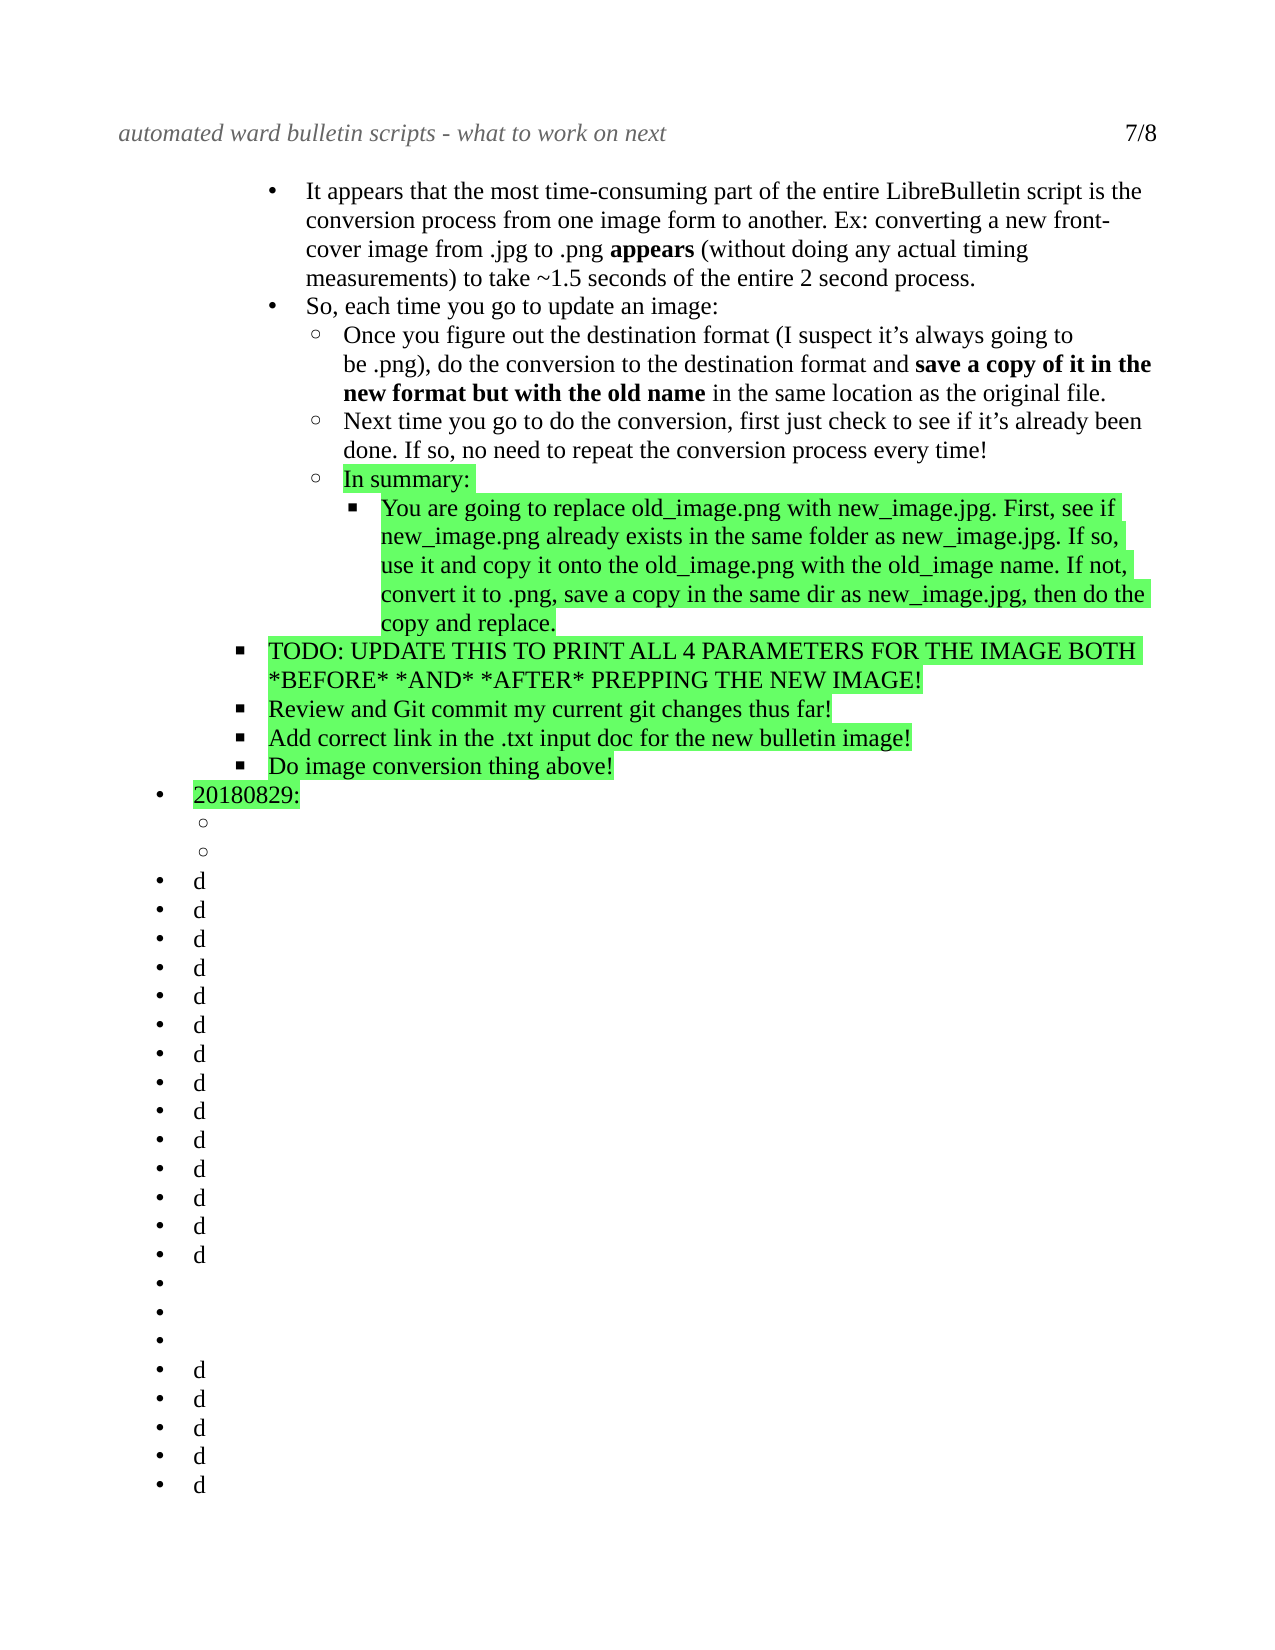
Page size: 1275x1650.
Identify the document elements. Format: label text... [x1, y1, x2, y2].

list d [156, 1470, 1157, 1499]
list d [156, 1039, 1157, 1068]
list d [156, 1413, 1157, 1441]
list d [156, 1068, 1157, 1096]
list d [156, 1240, 1157, 1269]
list d [156, 1154, 1157, 1183]
list d [156, 1183, 1157, 1211]
list d [156, 1125, 1157, 1154]
list 20180829: [156, 780, 1157, 809]
list Next time you go to do the conversion, first just check to see if it’s already been done. If so, no need to repeat the conversion process every time! [306, 406, 1157, 464]
list d [156, 895, 1157, 924]
list In summary: [306, 464, 1157, 493]
list d [156, 1441, 1157, 1470]
list d [156, 981, 1157, 1010]
list d [156, 924, 1157, 953]
list d [156, 1010, 1157, 1039]
list Review and Git commit my current git changes thus far! [231, 694, 1157, 723]
list You are going to replace old_image.png with new_image.jpg. First, see if new_image.png already exists in the same folder as new_image.jpg. If so, use it and copy it onto the old_image.png with the old_image name. If not, convert it to .png, save a copy in the same dir as new_image.jpg, then do the copy and replace. [343, 493, 1157, 636]
list Once you figure out the destination format (I suspect it’s always going to be .png), do the conversion to the destination format and save a copy of it in the new format but with the old name in the same location as the original file. [306, 320, 1157, 406]
list Do image conversion thing above! [231, 751, 1157, 780]
list So, each time you go to update an image: [268, 291, 1157, 320]
list d [156, 953, 1157, 981]
list TODO: UPDATE THIS TO PRINT ALL 4 PARAMETERS FOR THE IMAGE BOTH *BEFORE* *AND* *AFTER* PREPPING THE NEW IMAGE! [231, 636, 1157, 694]
list Add correct link in the .txt input doc for the new bulletin image! [231, 723, 1157, 751]
list d [156, 1096, 1157, 1125]
list d [156, 1355, 1157, 1384]
list d [156, 1384, 1157, 1413]
list d [156, 1211, 1157, 1240]
list d [156, 866, 1157, 895]
list It appears that the most time-consuming part of the entire LibreBulletin script is the conversion process from one image form to another. Ex: converting a new front-cover image from .jpg to .png appears (without doing any actual timing measurements) to take ~1.5 seconds of the entire 2 second process. [268, 176, 1157, 291]
